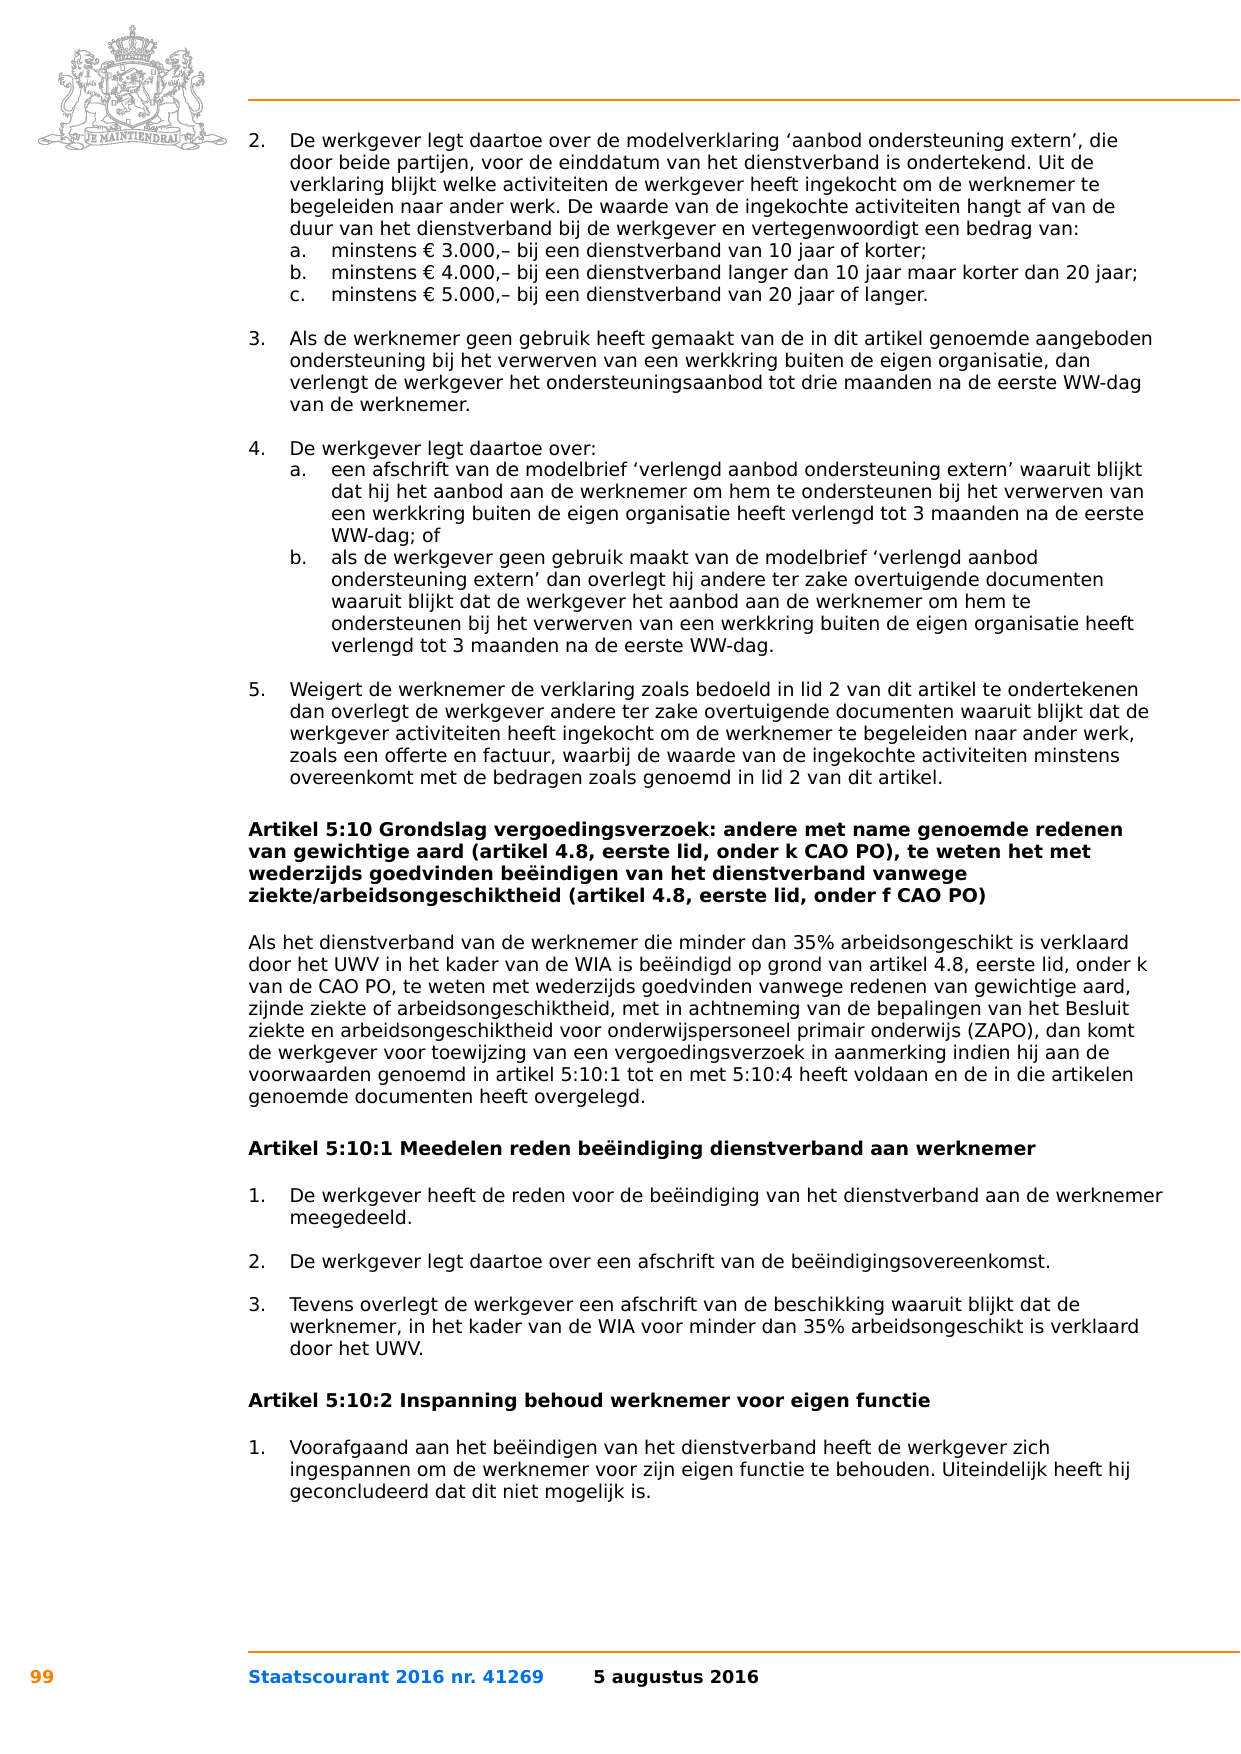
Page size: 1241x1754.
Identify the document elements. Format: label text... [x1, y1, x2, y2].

text 3. Tevens overlegt de werkgever een afschrift van de beschikking waaruit blijkt dat de werknemer, in het kader van de WIA voor minder dan 35% arbeidsongeschikt is verklaard door het UWV. [248, 1294, 1163, 1360]
text Als het dienstverband van de werknemer die minder dan 35% arbeidsongeschikt is verklaard door het UWV in het kader van de WIA is beëindigd op grond van artikel 4.8, eerste lid, onder k van de CAO PO, te weten met wederzijds goedvinden vanwege redenen van gewichtige aard, zijnde ziekte of arbeidsongeschiktheid, met in achtneming van de bepalingen van het Besluit ziekte en arbeidsongeschiktheid voor onderwijspersoneel primair onderwijs (ZAPO), dan komt de werkgever voor toewijzing van een vergoedingsverzoek in aanmerking indien hij aan de voorwaarden genoemd in artikel 5:10:1 tot en met 5:10:4 heeft voldaan en de in die artikelen genoemde documenten heeft overgelegd. [248, 932, 1163, 1108]
text 4. De werkgever legt daartoe over: [248, 437, 1163, 459]
subtitle Artikel 5:10:1 Meedelen reden beëindiging dienstverband aan werknemer [248, 1138, 1163, 1160]
text c. minstens € 5.000,– bij een dienstverband van 20 jaar of langer. [289, 284, 1163, 306]
text 3. Als de werknemer geen gebruik heeft gemaakt van de in dit artikel genoemde aangeboden ondersteuning bij het verwerven van een werkkring buiten de eigen organisatie, dan verlengt de werkgever het ondersteuningsaanbod tot drie maanden na de eerste WW-dag van de werknemer. [248, 328, 1163, 416]
text 1. Voorafgaand aan het beëindigen van het dienstverband heeft de werkgever zich ingespannen om de werknemer voor zijn eigen functie te behouden. Uiteindelijk heeft hij geconcludeerd dat dit niet mogelijk is. [248, 1437, 1163, 1503]
subtitle Artikel 5:10 Grondslag vergoedingsverzoek: andere met name genoemde redenen van gewichtige aard (artikel 4.8, eerste lid, onder k CAO PO), te weten het met wederzijds goedvinden beëindigen van het dienstverband vanwege ziekte/arbeidsongeschiktheid (artikel 4.8, eerste lid, onder f CAO PO) [248, 819, 1163, 907]
text a. een afschrift van de modelbrief ‘verlengd aanbod ondersteuning extern’ waaruit blijkt dat hij het aanbod aan de werknemer om hem te ondersteunen bij het verwerven van een werkkring buiten de eigen organisatie heeft verlengd tot 3 maanden na de eerste WW-dag; of [289, 459, 1163, 547]
picture [38, 25, 227, 150]
text 2. De werkgever legt daartoe over een afschrift van de beëindigingsovereenkomst. [248, 1251, 1163, 1272]
text 5. Weigert de werknemer de verklaring zoals bedoeld in lid 2 van dit artikel te ondertekenen dan overlegt de werkgever andere ter zake overtuigende documenten waaruit blijkt dat de werkgever activiteiten heeft ingekocht om de werknemer te begeleiden naar ander werk, zoals een offerte en factuur, waarbij de waarde van de ingekochte activiteiten minstens overeenkomt met de bedragen zoals genoemd in lid 2 van dit artikel. [248, 679, 1163, 789]
text b. als de werkgever geen gebruik maakt van de modelbrief ‘verlengd aanbod ondersteuning extern’ dan overlegt hij andere ter zake overtuigende documenten waaruit blijkt dat de werkgever het aanbod aan de werknemer om hem te ondersteunen bij het verwerven van een werkkring buiten de eigen organisatie heeft verlengd tot 3 maanden na de eerste WW-dag. [289, 547, 1163, 657]
text b. minstens € 4.000,– bij een dienstverband langer dan 10 jaar maar korter dan 20 jaar; [289, 262, 1163, 284]
text 2. De werkgever legt daartoe over de modelverklaring ‘aanbod ondersteuning extern’, die door beide partijen, voor de einddatum van het dienstverband is ondertekend. Uit de verklaring blijkt welke activiteiten de werkgever heeft ingekocht om de werknemer te begeleiden naar ander werk. De waarde van de ingekochte activiteiten hangt af van de duur van het dienstverband bij de werkgever en vertegenwoordigt een bedrag van: [248, 130, 1163, 240]
text a. minstens € 3.000,– bij een dienstverband van 10 jaar of korter; [289, 240, 1163, 262]
subtitle Artikel 5:10:2 Inspanning behoud werknemer voor eigen functie [248, 1390, 1163, 1412]
text 1. De werkgever heeft de reden voor de beëindiging van het dienstverband aan de werknemer meegedeeld. [248, 1185, 1163, 1229]
